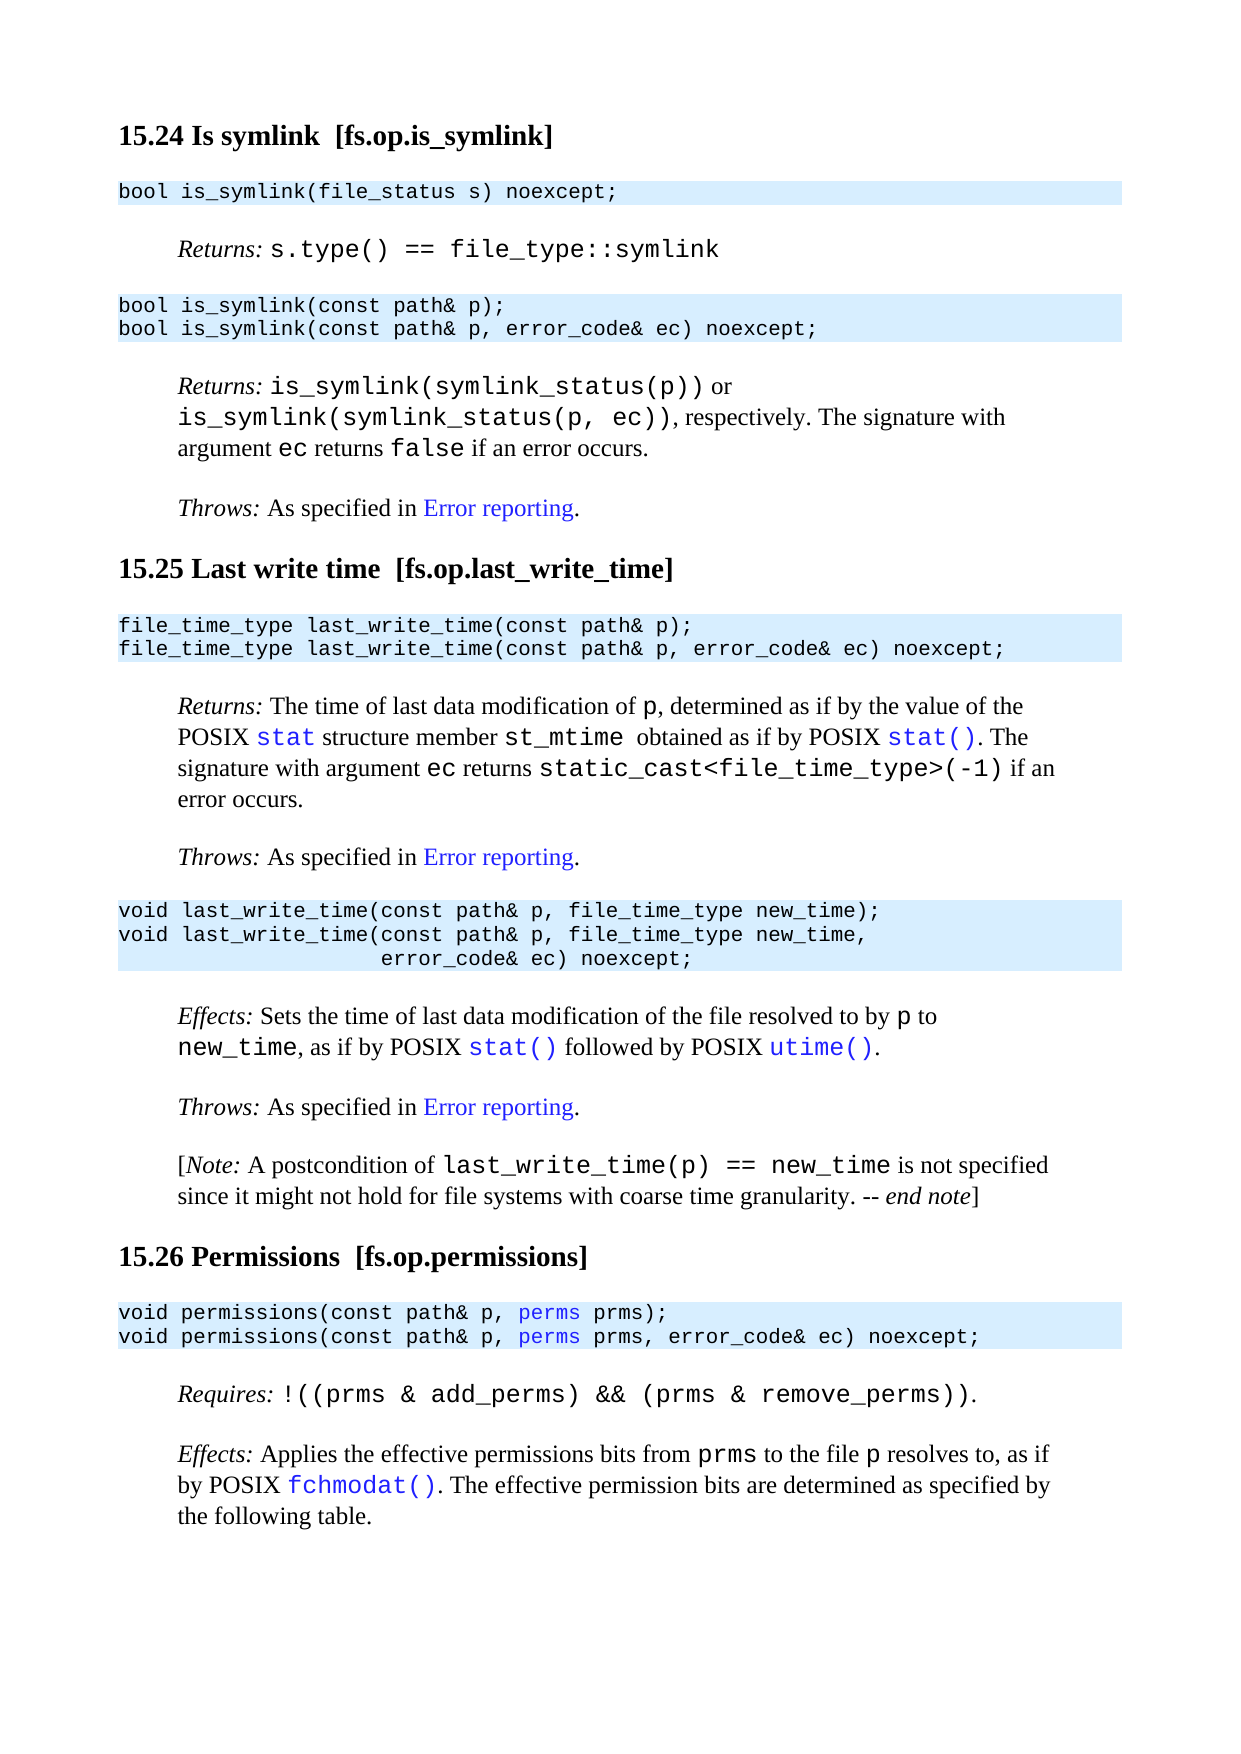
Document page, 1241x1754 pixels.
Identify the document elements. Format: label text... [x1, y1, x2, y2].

text file_time_type last_write_time(const path& p); [118, 614, 1122, 638]
text error_code& ec) noexcept; [118, 948, 1122, 971]
text file_time_type last_write_time(const path& p, error_code& ec) noexcept; [118, 638, 1122, 662]
subtitle 15.25 Last write time [fs.op.last_write_time] [118, 552, 1122, 585]
text Throws: As specified in Error reporting. [177, 493, 1063, 522]
text Requires: !((prms & add_perms) && (prms & remove_perms)). [177, 1379, 1063, 1410]
text void permissions(const path& p, perms prms, error_code& ec) noexcept; [118, 1326, 1122, 1349]
text Throws: As specified in Error reporting. [177, 1092, 1063, 1121]
text Returns: s.type() == file_type::symlink [177, 234, 1063, 265]
text bool is_symlink(file_status s) noexcept; [118, 181, 1122, 205]
text void last_write_time(const path& p, file_time_type new_time); [118, 900, 1122, 924]
text Effects: Applies the effective permissions bits from prms to the file p resolves to, as if by POSIX fchmodat(). The effective permission bits are determined as specified by the following table. [177, 1439, 1063, 1530]
text Throws: As specified in Error reporting. [177, 842, 1063, 871]
text Returns: is_symlink(symlink_status(p)) or is_symlink(symlink_status(p, ec)), respectively. The signature with argument ec returns false if an error occurs. [177, 371, 1063, 464]
text bool is_symlink(const path& p); [118, 294, 1122, 318]
text Effects: Sets the time of last data modification of the file resolved to by p to new_time, as if by POSIX stat() followed by POSIX utime(). [177, 1001, 1063, 1062]
text [Note: A postcondition of last_write_time(p) == new_time is not specified since it might not hold for file systems with coarse time granularity. -- end note] [177, 1150, 1063, 1210]
text Returns: The time of last data modification of p, determined as if by the value of the POSIX stat structure member st_mtime obtained as if by POSIX stat(). The signature with argument ec returns static_cast<file_time_type>(-1) if an error occurs. [177, 691, 1063, 813]
subtitle 15.24 Is symlink [fs.op.is_symlink] [118, 118, 1122, 152]
text void permissions(const path& p, perms prms); [118, 1302, 1122, 1326]
subtitle 15.26 Permissions [fs.op.permissions] [118, 1239, 1122, 1273]
text bool is_symlink(const path& p, error_code& ec) noexcept; [118, 318, 1122, 342]
text void last_write_time(const path& p, file_time_type new_time, [118, 924, 1122, 948]
